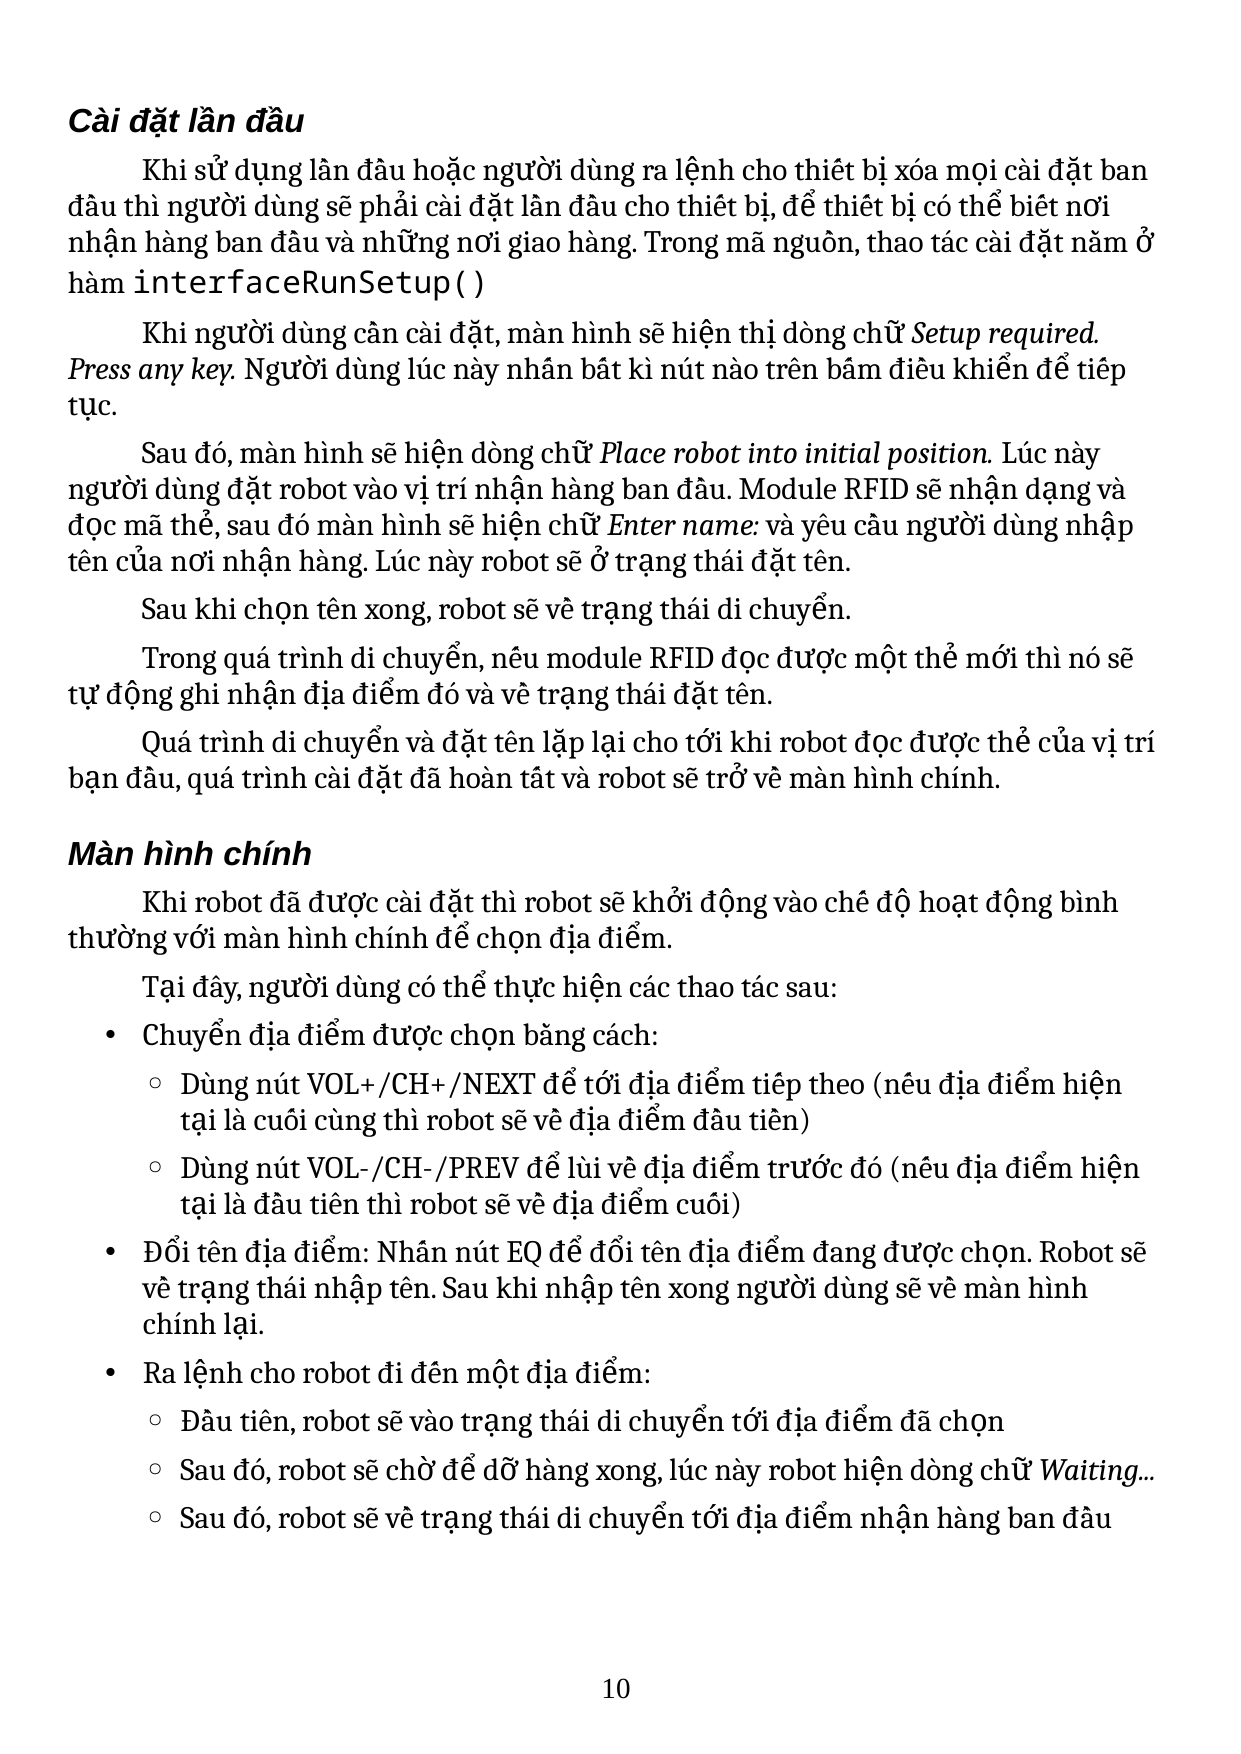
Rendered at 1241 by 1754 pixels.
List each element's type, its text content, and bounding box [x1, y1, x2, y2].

list Sau đó, robot sẽ chờ để dỡ hàng xong, lúc này robot hiện dòng chữ Waiting... [143, 1452, 1164, 1488]
text Trong quá trình di chuyển, nếu module RFID đọc được một thẻ mới thì nó sẽ tự động ghi nhận địa điểm đó và về trạng thái đặt tên. [68, 640, 1164, 712]
list Dùng nút VOL-/CH-/PREV để lùi về địa điểm trước đó (nếu địa điểm hiện tại là đầu tiên thì robot sẽ về địa điểm cuối) [143, 1150, 1164, 1222]
subtitle Màn hình chính [68, 834, 1164, 872]
subtitle Cài đặt lần đầu [68, 101, 1164, 140]
text Khi người dùng cần cài đặt, màn hình sẽ hiện thị dòng chữ Setup required. Press any key. Người dùng lúc này nhấn bất kì nút nào trên bấm điều khiển để tiếp tục. [68, 315, 1164, 423]
text Tại đây, người dùng có thể thực hiện các thao tác sau: [68, 969, 1164, 1005]
text Quá trình di chuyển và đặt tên lặp lại cho tới khi robot đọc được thẻ của vị trí bạn đầu, quá trình cài đặt đã hoàn tất và robot sẽ trở về màn hình chính. [68, 724, 1164, 796]
list Sau đó, robot sẽ về trạng thái di chuyển tới địa điểm nhận hàng ban đầu [143, 1500, 1164, 1536]
list Chuyển địa điểm được chọn bằng cách: [105, 1018, 1164, 1053]
text Sau khi chọn tên xong, robot sẽ về trạng thái di chuyển. [68, 592, 1164, 628]
text Khi robot đã được cài đặt thì robot sẽ khởi động vào chế độ hoạt động bình thường với màn hình chính để chọn địa điểm. [68, 885, 1164, 957]
list Ra lệnh cho robot đi đến một địa điểm: [105, 1355, 1164, 1391]
text Sau đó, màn hình sẽ hiện dòng chữ Place robot into initial position. Lúc này người dùng đặt robot vào vị trí nhận hàng ban đầu. Module RFID sẽ nhận dạng và đọc mã thẻ, sau đó màn hình sẽ hiện chữ Enter name: và yêu cầu người dùng nhập tên của nơi nhận hàng. Lúc này robot sẽ ở trạng thái đặt tên. [68, 435, 1164, 579]
list Đổi tên địa điểm: Nhấn nút EQ để đổi tên địa điểm đang được chọn. Robot sẽ về trạng thái nhập tên. Sau khi nhập tên xong người dùng sẽ về màn hình chính lại. [105, 1235, 1164, 1343]
list Đầu tiên, robot sẽ vào trạng thái di chuyển tới địa điểm đã chọn [143, 1403, 1164, 1439]
list Dùng nút VOL+/CH+/NEXT để tới địa điểm tiếp theo (nếu địa điểm hiện tại là cuối cùng thì robot sẽ về địa điểm đầu tiền) [143, 1066, 1164, 1138]
text Khi sử dụng lần đầu hoặc người dùng ra lệnh cho thiết bị xóa mọi cài đặt ban đầu thì người dùng sẽ phải cài đặt lần đầu cho thiết bị, để thiết bị có thể biết nơi nhận hàng ban đầu và những nơi giao hàng. Trong mã nguồn, thao tác cài đặt nằm ở hàm interfaceRunSetup() [68, 152, 1164, 303]
